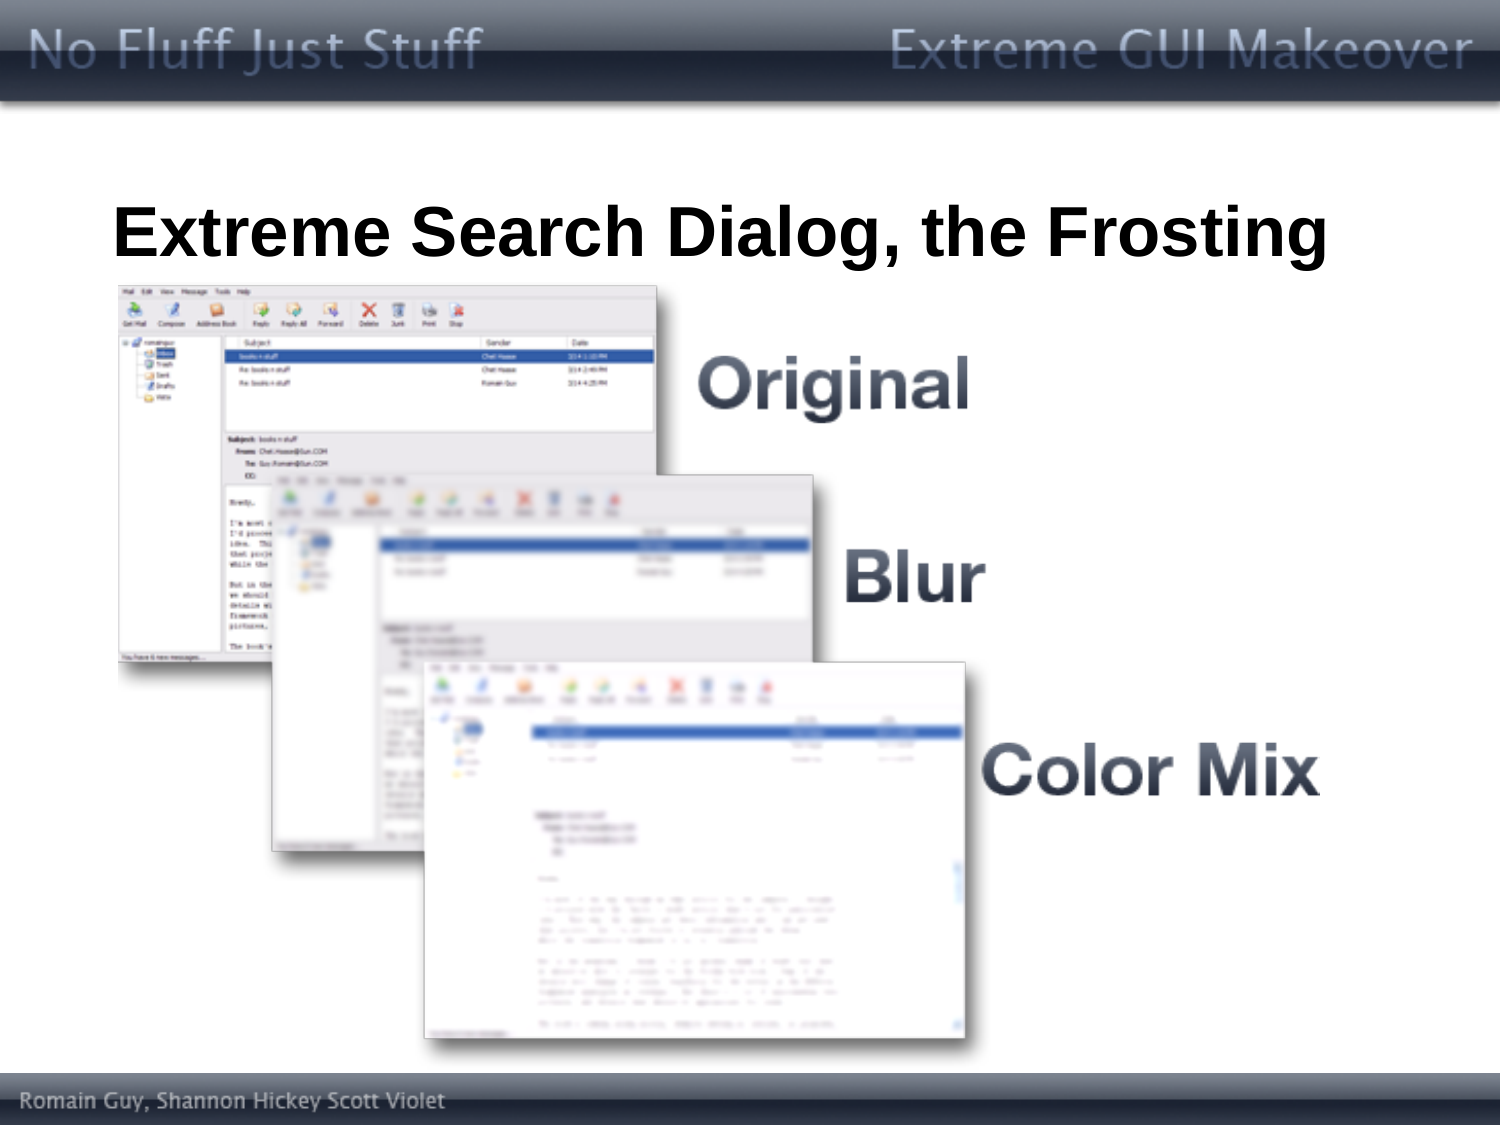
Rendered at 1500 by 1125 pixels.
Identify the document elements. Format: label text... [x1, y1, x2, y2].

title Extreme Search Dialog, the Frosting [112, 119, 1417, 271]
picture [0, 0, 1500, 114]
picture [118, 282, 1320, 1070]
picture [0, 1073, 1500, 1125]
